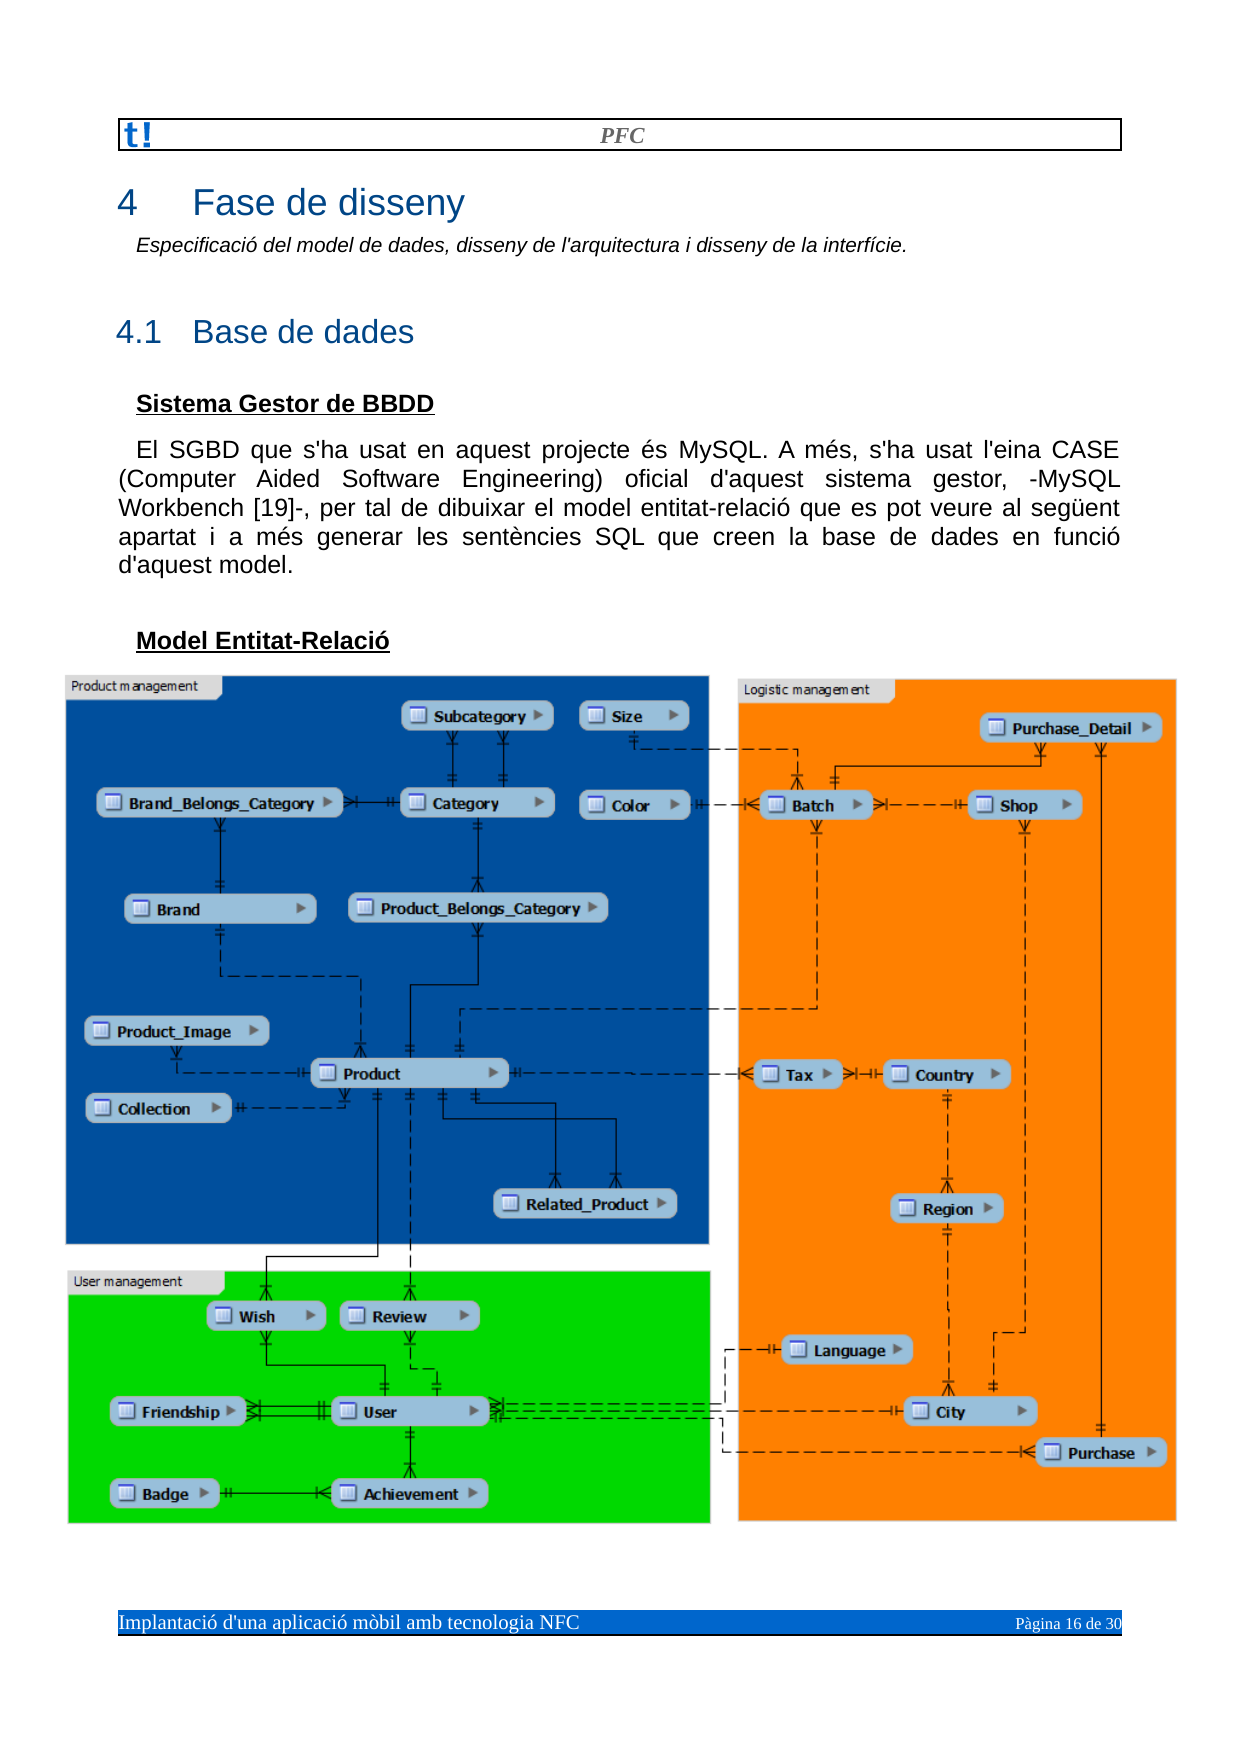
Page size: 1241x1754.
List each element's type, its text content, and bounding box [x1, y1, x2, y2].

text Model Entitat-Relació [118, 626, 1122, 655]
text El SGBD que s'ha usat en aquest projecte és MySQL. A més, s'ha usat l'eina CASE (Computer Aided Software Engineering) oficial d'aquest sistema gestor, -MySQL Workbench [19]-, per tal de dibuixar el model entitat-relació que es pot veure al següent apartat i a més generar les sentències SQL que creen la base de dades en funció d'aquest model. [118, 435, 1122, 579]
subtitle Fase de disseny [106, 181, 1122, 224]
subtitle Base de dades [106, 312, 1122, 350]
picture [53, 663, 1188, 1535]
picture [123, 121, 151, 148]
text Sistema Gestor de BBDD [118, 389, 1122, 417]
text Especificació del model de dades, disseny de l'arquitectura i disseny de la interfície. [118, 232, 1122, 256]
